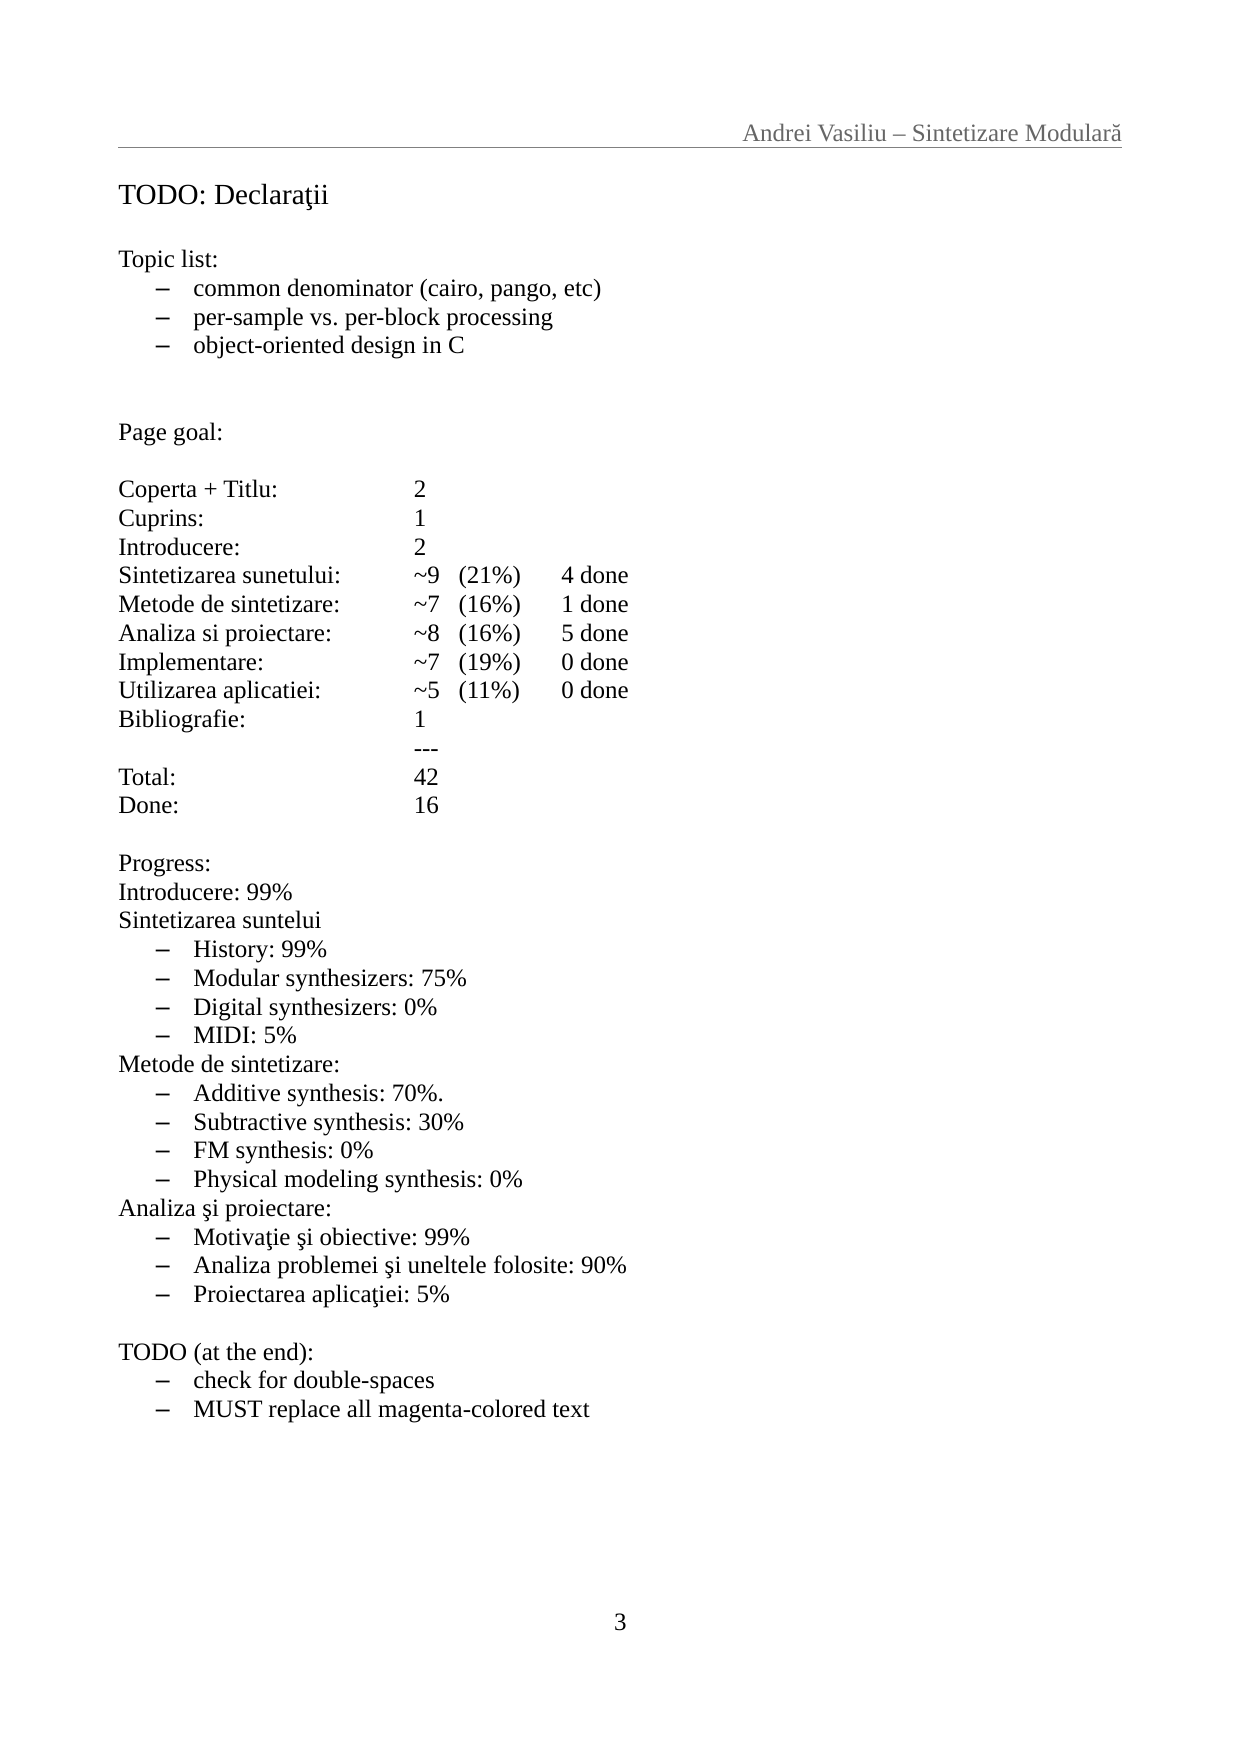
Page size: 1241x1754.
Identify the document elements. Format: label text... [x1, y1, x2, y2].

list Additive synthesis: 70%. [156, 1078, 1122, 1107]
text Introducere: 2 [118, 532, 1122, 560]
text Bibliografie: 1 [118, 704, 1122, 733]
text Metode de sintetizare: [118, 1049, 1122, 1078]
text TODO: Declaraţii [118, 177, 1122, 211]
text Page goal: [118, 417, 1122, 445]
text Analiza si proiectare: ~8 (16%) 5 done [118, 618, 1122, 647]
list History: 99% [156, 934, 1122, 963]
list Motivaţie şi obiective: 99% [156, 1222, 1122, 1250]
text --- [118, 733, 1122, 762]
text Progress: [118, 848, 1122, 877]
list per-sample vs. per-block processing [156, 302, 1122, 330]
list FM synthesis: 0% [156, 1135, 1122, 1164]
list Physical modeling synthesis: 0% [156, 1164, 1122, 1193]
text Implementare: ~7 (19%) 0 done [118, 647, 1122, 675]
list Analiza problemei şi uneltele folosite: 90% [156, 1250, 1122, 1279]
list object-oriented design in C [156, 330, 1122, 359]
text Coperta + Titlu: 2 [118, 474, 1122, 503]
list Modular synthesizers: 75% [156, 963, 1122, 992]
text Cuprins: 1 [118, 503, 1122, 532]
text Utilizarea aplicatiei: ~5 (11%) 0 done [118, 675, 1122, 704]
text Done: 16 [118, 790, 1122, 819]
list MIDI: 5% [156, 1020, 1122, 1049]
list Subtractive synthesis: 30% [156, 1107, 1122, 1135]
list MUST replace all magenta-colored text [156, 1394, 1122, 1423]
text TODO (at the end): [118, 1337, 1122, 1365]
text Introducere: 99% [118, 877, 1122, 905]
text Metode de sintetizare: ~7 (16%) 1 done [118, 589, 1122, 618]
text Sintetizarea suntelui [118, 905, 1122, 934]
list Digital synthesizers: 0% [156, 992, 1122, 1020]
list Proiectarea aplicaţiei: 5% [156, 1279, 1122, 1308]
text Topic list: [118, 244, 1122, 273]
text Total: 42 [118, 762, 1122, 790]
list common denominator (cairo, pango, etc) [156, 273, 1122, 302]
text Analiza şi proiectare: [118, 1193, 1122, 1222]
text Sintetizarea sunetului: ~9 (21%) 4 done [118, 560, 1122, 589]
list check for double-spaces [156, 1365, 1122, 1394]
